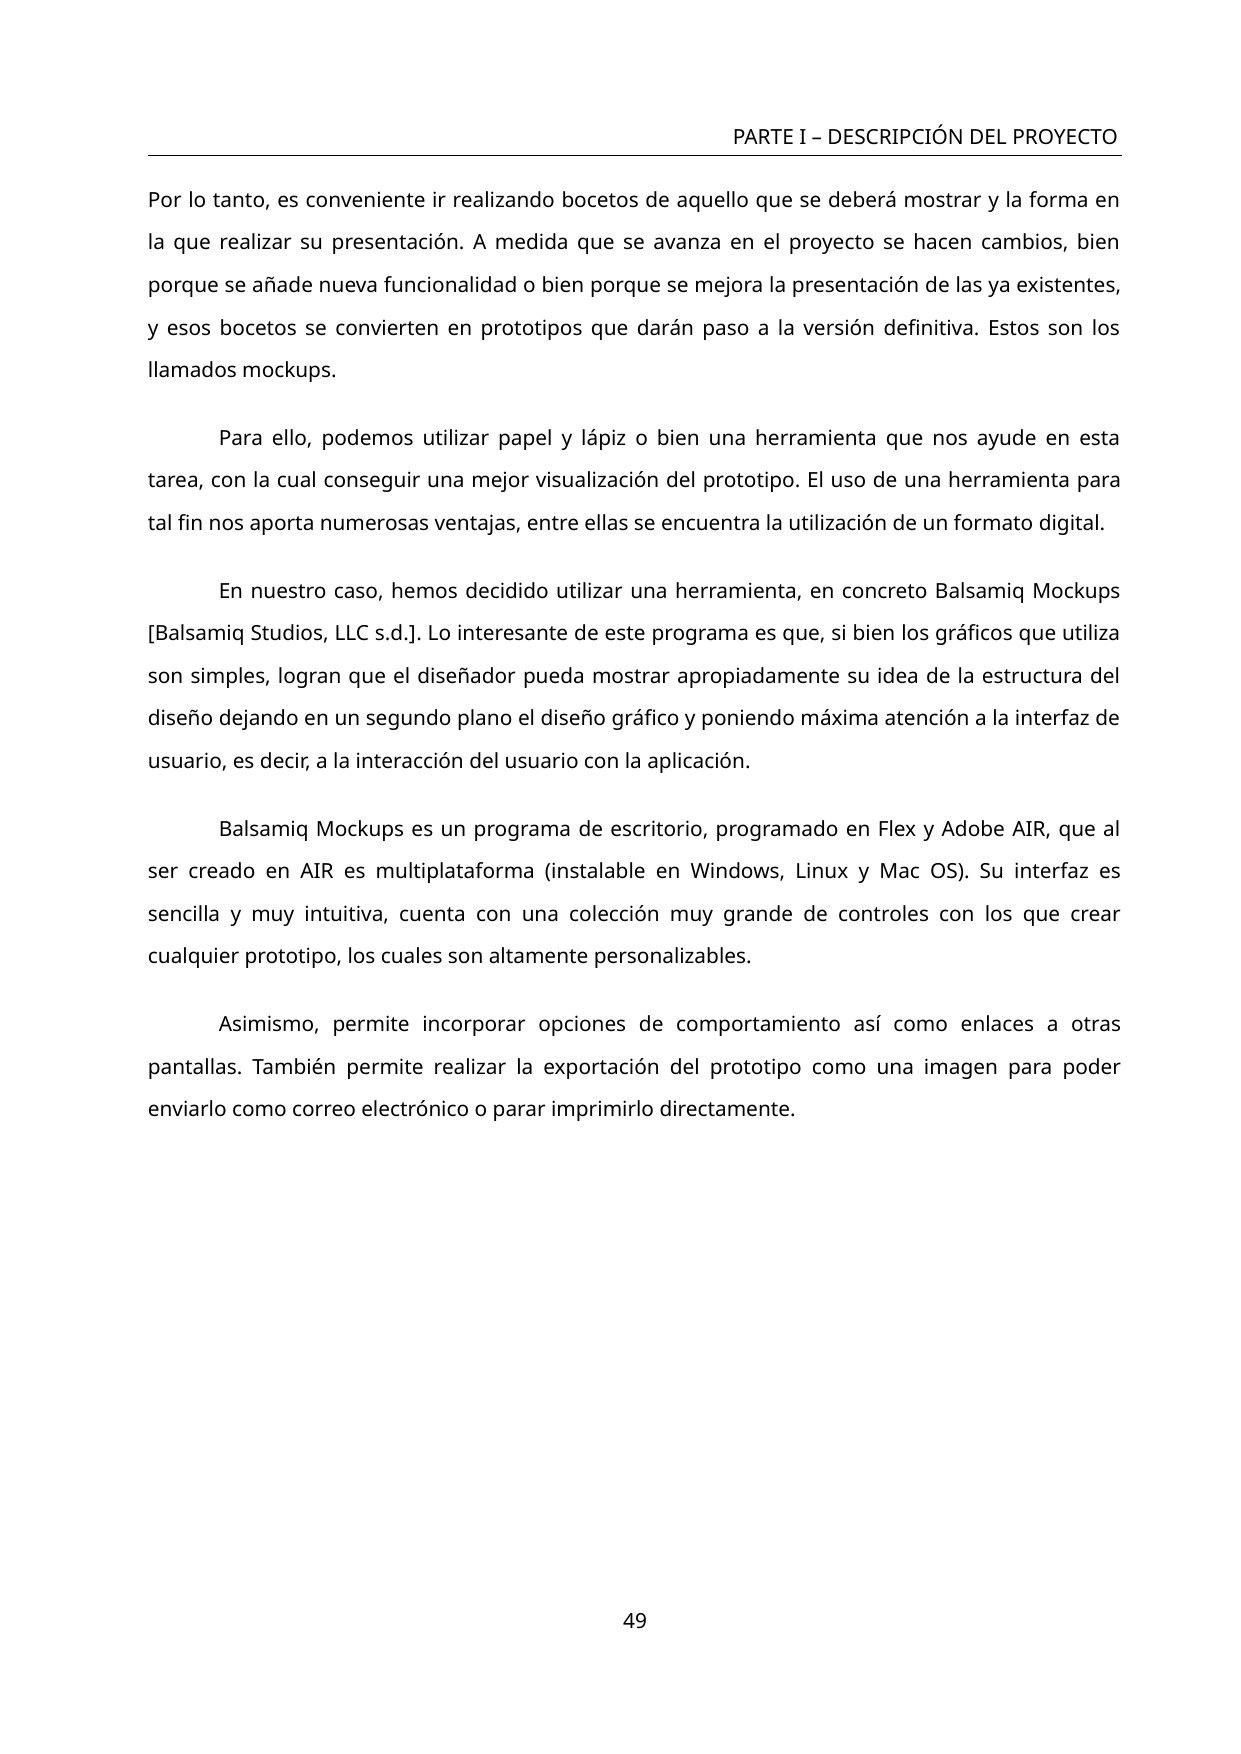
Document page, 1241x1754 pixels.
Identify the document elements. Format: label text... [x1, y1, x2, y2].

text Para ello, podemos utilizar papel y lápiz o bien una herramienta que nos ayude en esta tarea, con la cual conseguir una mejor visualización del prototipo. El uso de una herramienta para tal fin nos aporta numerosas ventajas, entre ellas se encuentra la utilización de un formato digital. [148, 423, 1122, 537]
text Asimismo, permite incorporar opciones de comportamiento así como enlaces a otras pantallas. También permite realizar la exportación del prototipo como una imagen para poder enviarlo como correo electrónico o parar imprimirlo directamente. [148, 1009, 1122, 1123]
text En nuestro caso, hemos decidido utilizar una herramienta, en concreto Balsamiq Mockups [Balsamiq Studios, LLC s.d.]. Lo interesante de este programa es que, si bien los gráficos que utiliza son simples, logran que el diseñador pueda mostrar apropiadamente su idea de la estructura del diseño dejando en un segundo plano el diseño gráfico y poniendo máxima atención a la interfaz de usuario, es decir, a la interacción del usuario con la aplicación. [148, 576, 1122, 774]
text Balsamiq Mockups es un programa de escritorio, programado en Flex y Adobe AIR, que al ser creado en AIR es multiplataforma (instalable en Windows, Linux y Mac OS). Su interfaz es sencilla y muy intuitiva, cuenta con una colección muy grande de controles con los que crear cualquier prototipo, los cuales son altamente personalizables. [148, 814, 1122, 970]
text Por lo tanto, es conveniente ir realizando bocetos de aquello que se deberá mostrar y la forma en la que realizar su presentación. A medida que se avanza en el proyecto se hacen cambios, bien porque se añade nueva funcionalidad o bien porque se mejora la presentación de las ya existentes, y esos bocetos se convierten en prototipos que darán paso a la versión definitiva. Estos son los llamados mockups. [148, 185, 1122, 384]
